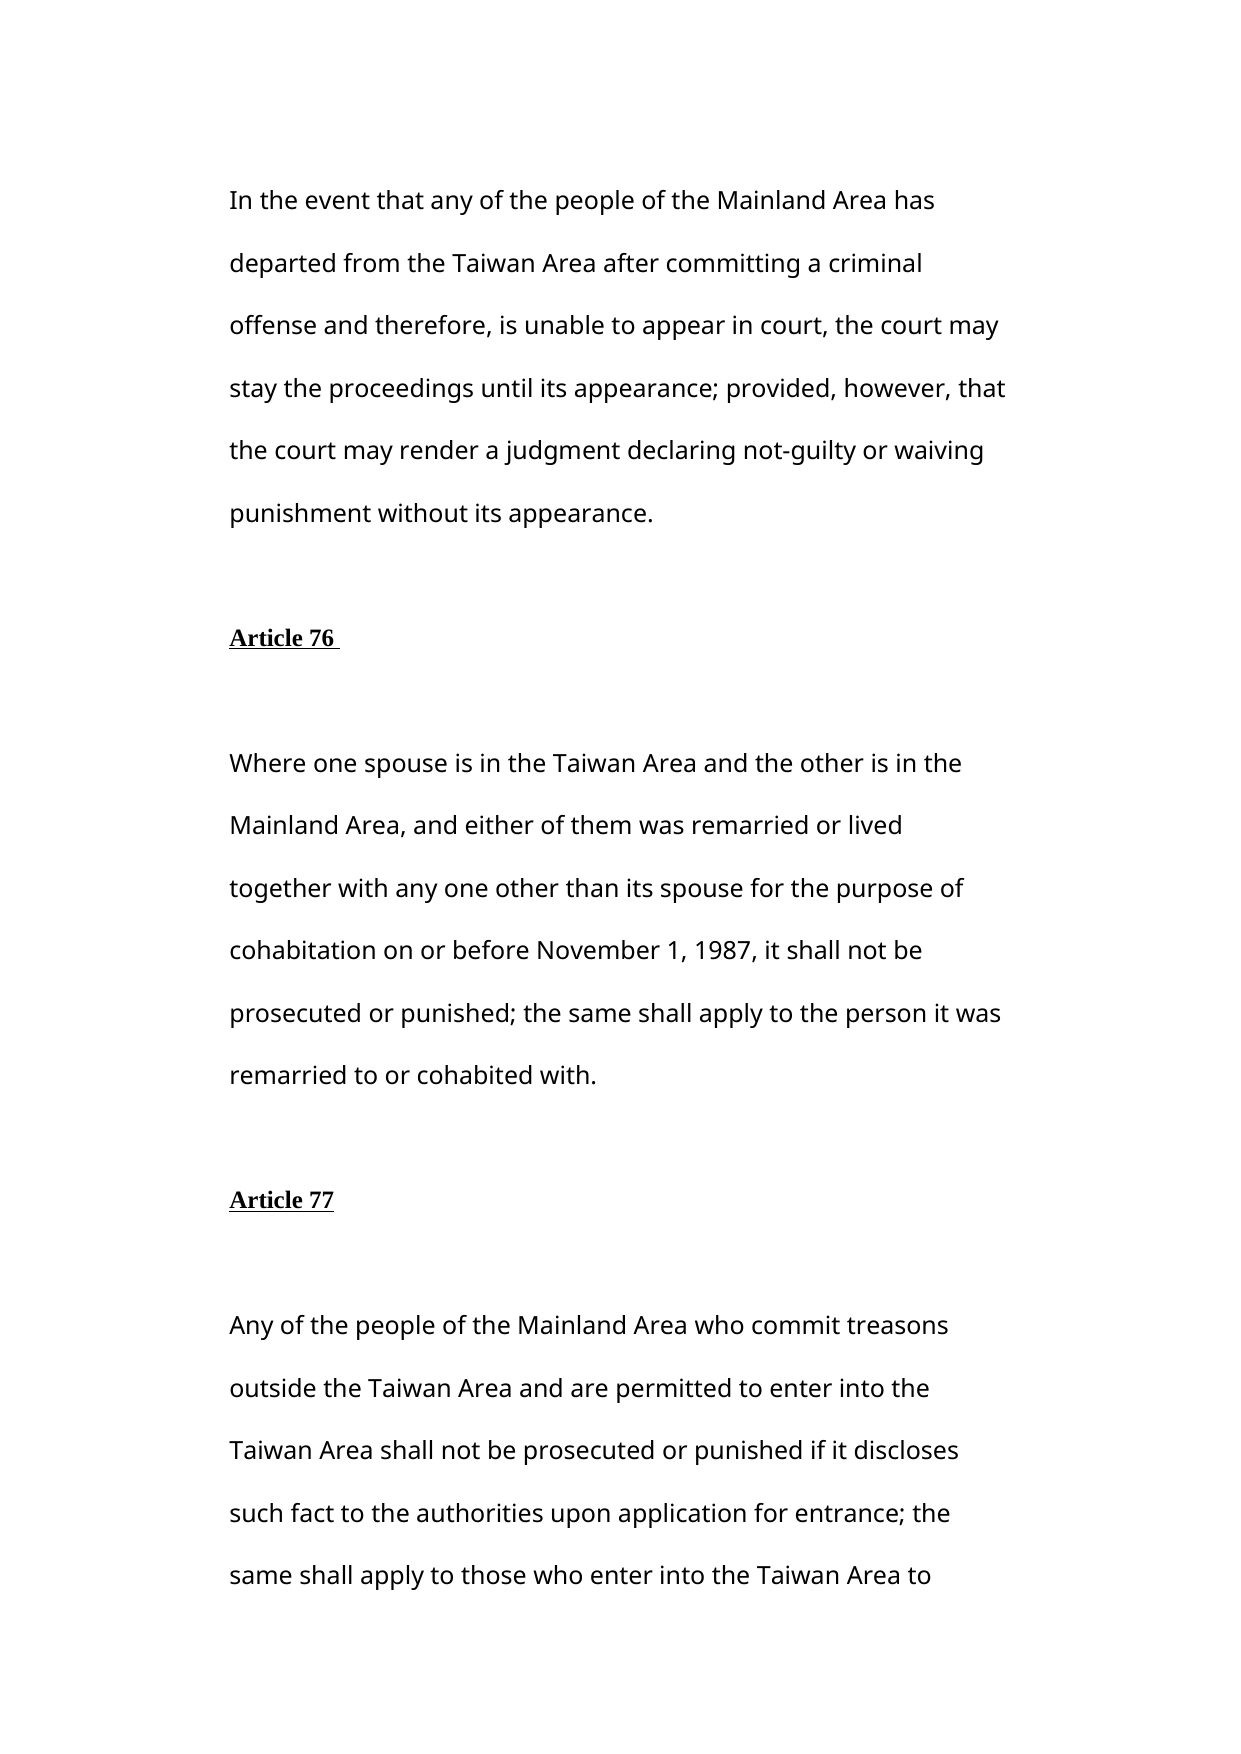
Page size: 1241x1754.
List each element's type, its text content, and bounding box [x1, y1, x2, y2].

text Any of the people of the Mainland Area who commit treasons outside the Taiwan Area and are permitted to enter into the Taiwan Area shall not be prosecuted or punished if it discloses such fact to the authorities upon application for entrance; the same shall apply to those who enter into the Taiwan Area to [229, 1283, 1011, 1596]
text Where one spouse is in the Taiwan Area and the other is in the Mainland Area, and either of them was remarried or lived together with any one other than its spouse for the purpose of cohabitation on or before November 1, 1987, it shall not be prosecuted or punished; the same shall apply to the person it was remarried to or cohabited with. [229, 721, 1011, 1096]
text Article 76 [229, 596, 1053, 658]
text Article 77 [229, 1158, 1053, 1221]
text In the event that any of the people of the Mainland Area has departed from the Taiwan Area after committing a criminal offense and therefore, is unable to appear in court, the court may stay the proceedings until its appearance; provided, however, that the court may render a judgment declaring not-guilty or waiving punishment without its appearance. [229, 158, 1011, 533]
